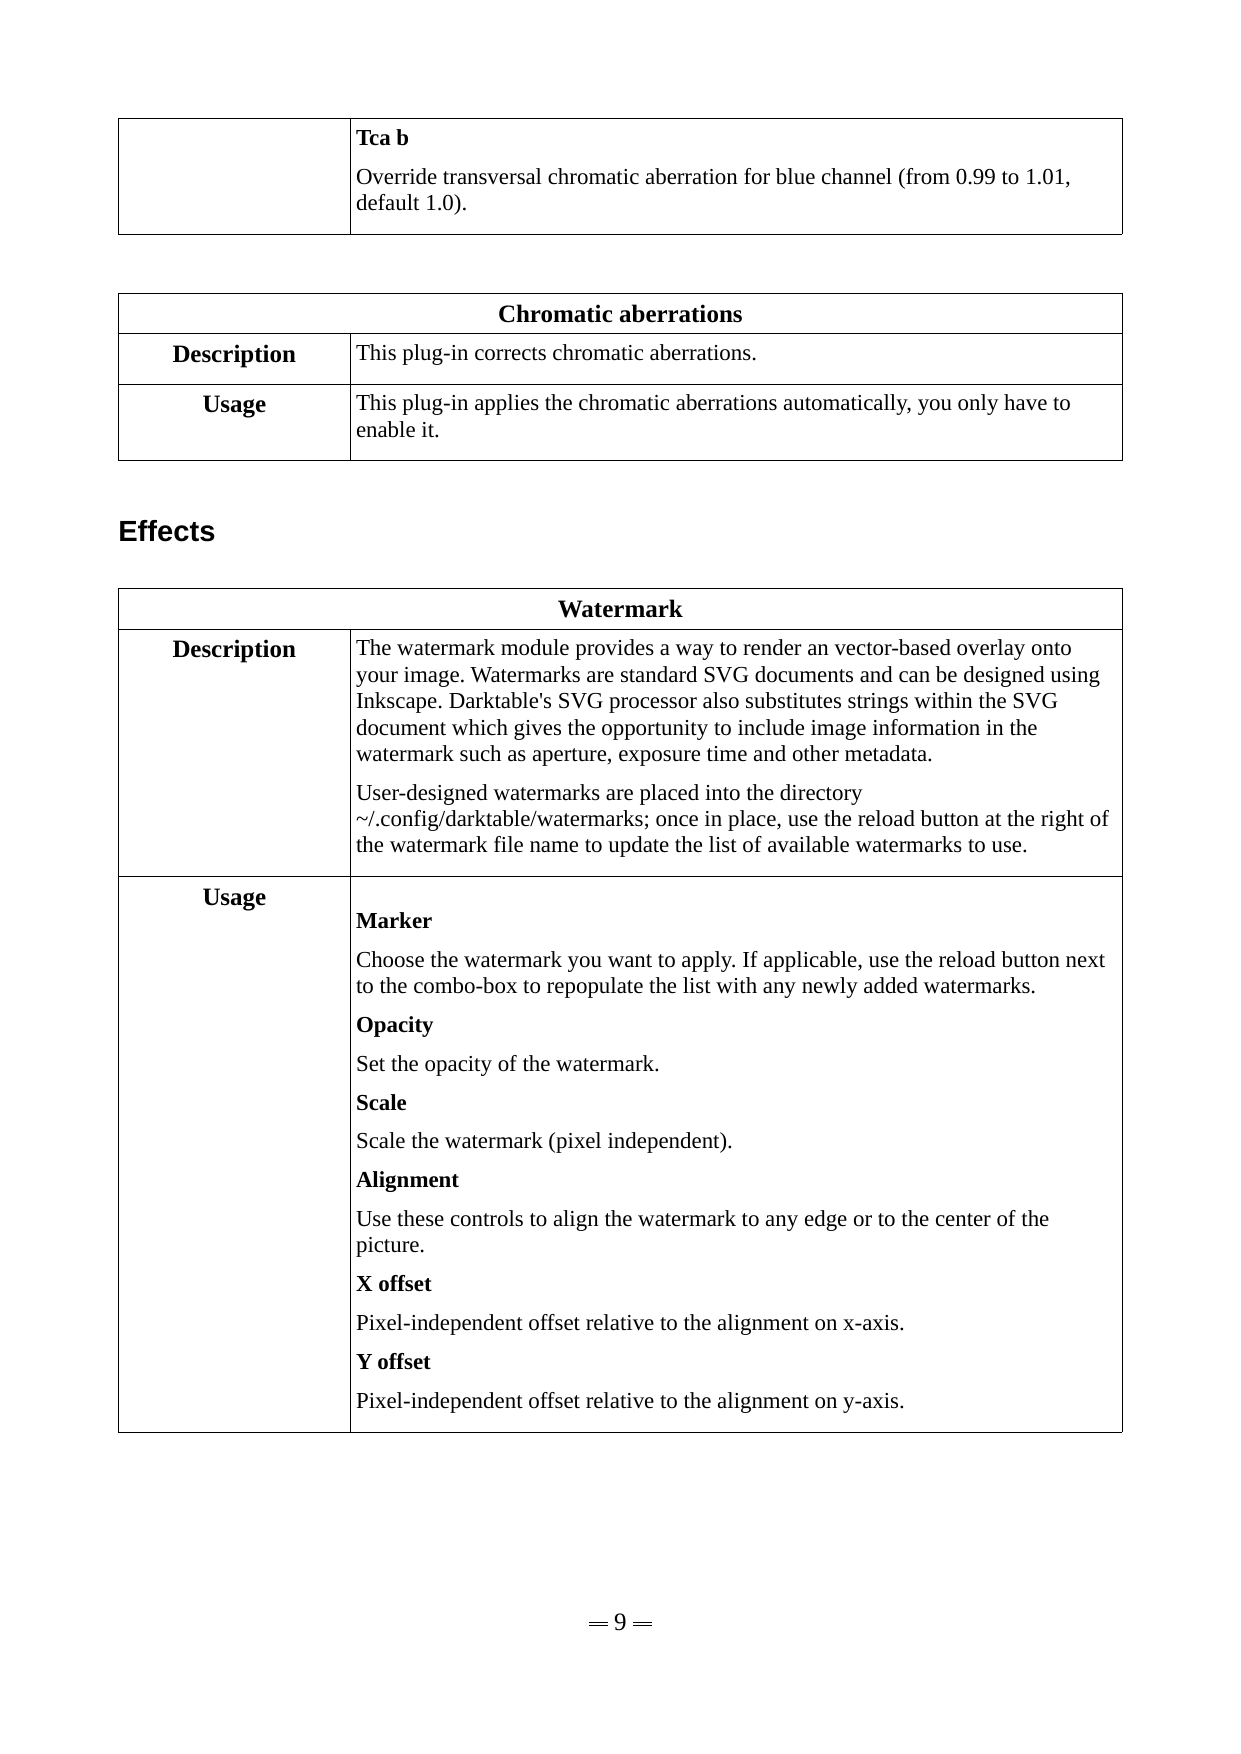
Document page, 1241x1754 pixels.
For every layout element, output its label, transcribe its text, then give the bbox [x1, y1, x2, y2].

table_cell [119, 119, 350, 234]
table_header Chromatic aberrations [119, 294, 1122, 333]
table_cell The watermark module provides a way to render an vector-based overlay onto your image. Watermarks are standard SVG documents and can be designed using Inkscape. Darktable's SVG processor also substitutes strings within the SVG document which gives the opportunity to include image information in the watermark such as aperture, exposure time and other metadata. User-designed watermarks are placed into the directory ~/.config/darktable/watermarks; once in place, use the reload button at the right of the watermark file name to update the list of available watermarks to use. [351, 630, 1122, 876]
table_cell Description [119, 630, 350, 876]
table_cell Usage [119, 877, 350, 1432]
table_cell Tca b Override transversal chromatic aberration for blue channel (from 0.99 to 1.01, default 1.0). [351, 119, 1122, 234]
table_header Watermark [119, 589, 1122, 629]
table_cell This plug-in corrects chromatic aberrations. [351, 334, 1122, 383]
table_cell Marker Choose the watermark you want to apply. If applicable, use the reload button next to the combo-box to repopulate the list with any newly added watermarks. Opacity Set the opacity of the watermark. Scale Scale the watermark (pixel independent). Alignment Use these controls to align the watermark to any edge or to the center of the picture. X offset Pixel-independent offset relative to the alignment on x-axis. Y offset Pixel-independent offset relative to the alignment on y-axis. [351, 877, 1122, 1432]
table_cell Description [119, 334, 350, 383]
table_cell This plug-in applies the chromatic aberrations automatically, you only have to enable it. [351, 385, 1122, 460]
subtitle Effects [118, 513, 1122, 547]
table_cell Usage [119, 385, 350, 460]
